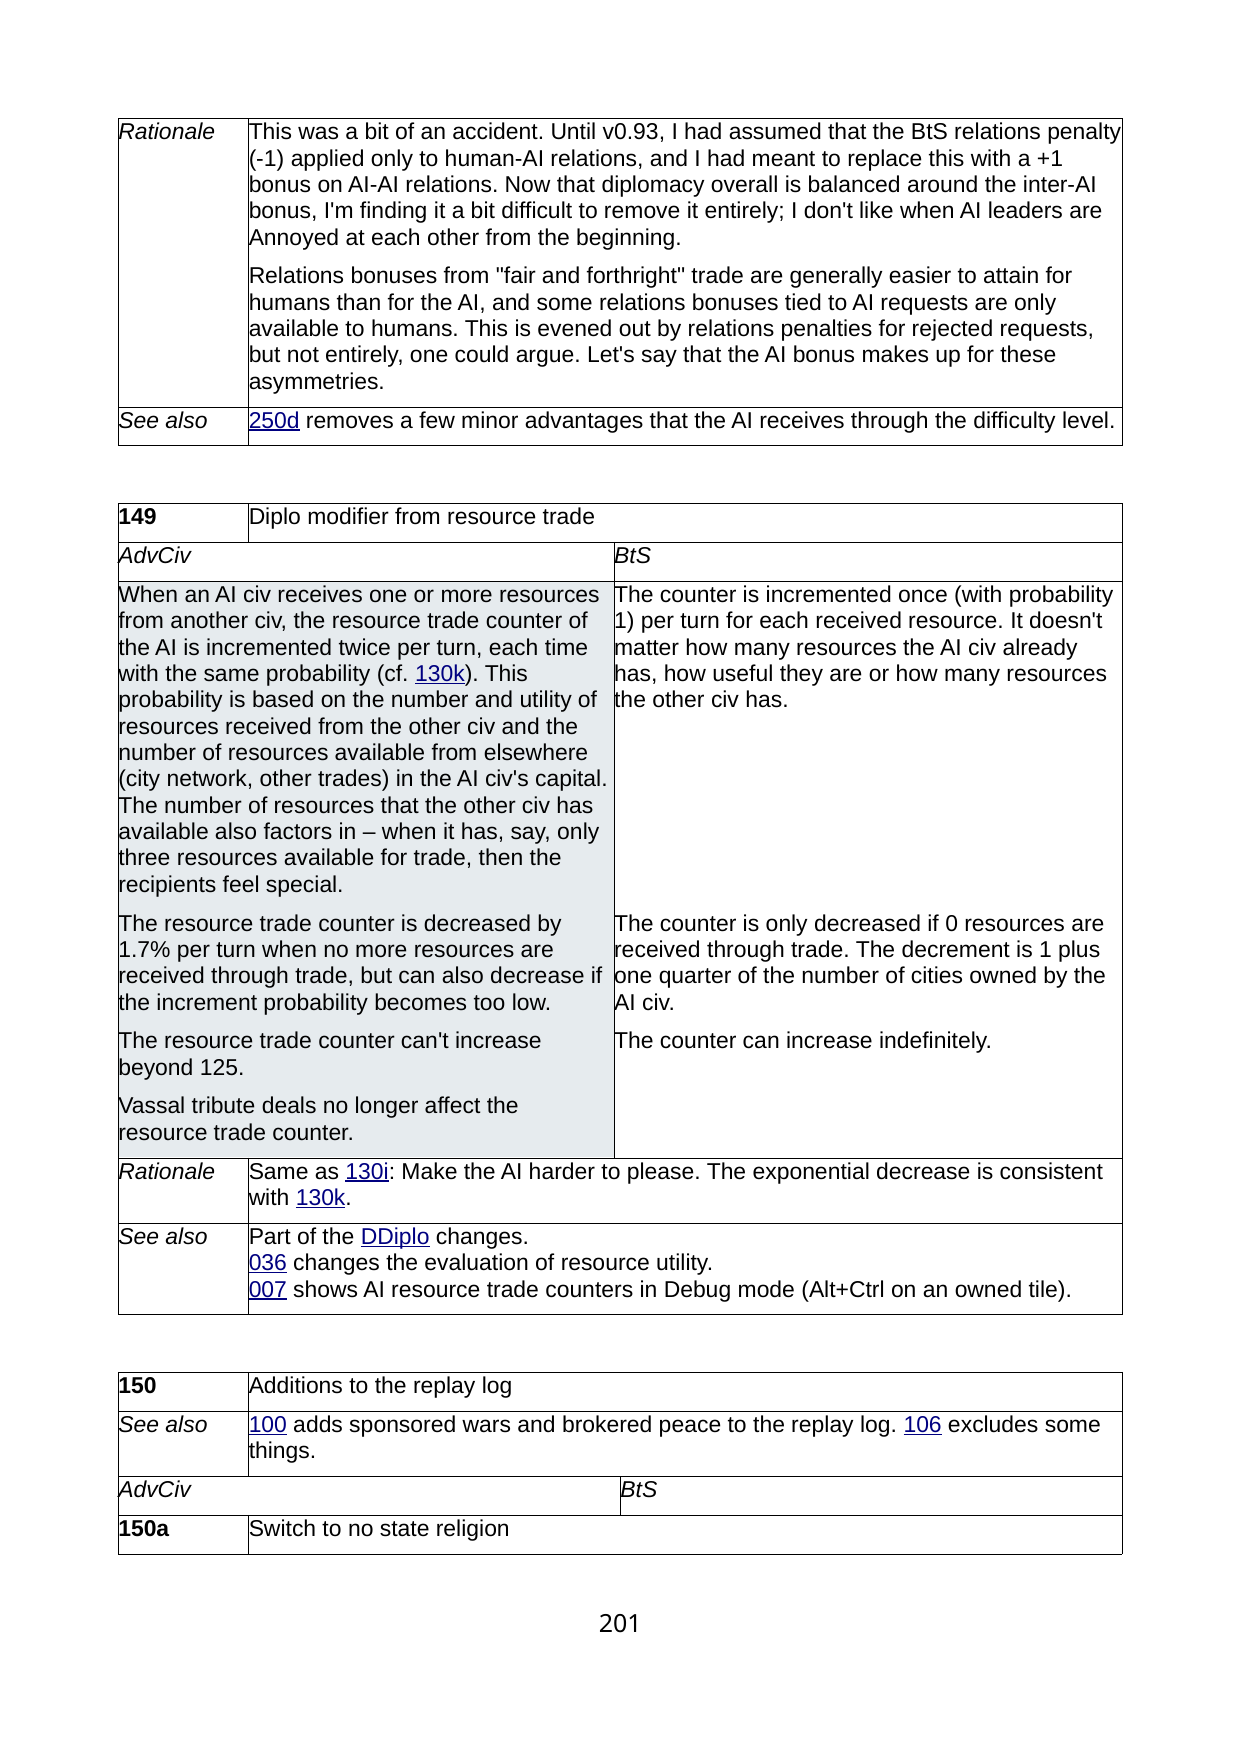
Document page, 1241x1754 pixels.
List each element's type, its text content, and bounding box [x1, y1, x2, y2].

table_cell Same as 130i: Make the AI harder to please. The exponential decrease is consistent with 130k. [249, 1159, 1122, 1223]
table_cell Switch to no state religion [249, 1516, 1122, 1554]
table_cell BtS [615, 543, 1122, 581]
table_cell This was a bit of an accident. Until v0.93, I had assumed that the BtS relations penalty (-1) applied only to human-AI relations, and I had meant to replace this with a +1 bonus on AI-AI relations. Now that diplomacy overall is balanced around the inter-AI bonus, I'm finding it a bit difficult to remove it entirely; I don't like when AI leaders are Annoyed at each other from the beginning. Relations bonuses from "fair and forthright" trade are generally easier to attain for humans than for the AI, and some relations bonuses tied to AI requests are only available to humans. This is evened out by relations penalties for rejected requests, but not entirely, one could argue. Let's say that the AI bonus makes up for these asymmetries. [249, 119, 1122, 407]
table_cell Rationale [119, 1159, 248, 1223]
table_cell 100 adds sponsored wars and brokered peace to the replay log. 106 excludes some things. [249, 1412, 1122, 1476]
table_header 150 [119, 1373, 248, 1411]
table_cell See also [119, 408, 248, 445]
table_header Additions to the replay log [249, 1373, 1122, 1411]
table_cell AdvCiv [119, 543, 614, 581]
table_cell BtS [621, 1477, 1122, 1515]
table_cell Part of the DDiplo changes. 036 changes the evaluation of resource utility. 007 shows AI resource trade counters in Debug mode (Alt+Ctrl on an owned tile). [249, 1224, 1122, 1314]
table_cell 250d removes a few minor advantages that the AI receives through the difficulty level. [249, 408, 1122, 445]
table_cell Rationale [119, 119, 248, 407]
table_cell See also [119, 1224, 248, 1314]
table_cell The counter is incremented once (with probability 1) per turn for each received resource. It doesn't matter how many resources the AI civ already has, how useful they are or how many resources the other civ has. The counter is only decreased if 0 resources are received through trade. The decrement is 1 plus one quarter of the number of cities owned by the AI civ. The counter can increase indefinitely. [615, 582, 1122, 1157]
table_cell AdvCiv [119, 1477, 620, 1515]
table_header Diplo modifier from resource trade [249, 504, 1122, 542]
table_cell 150a [119, 1516, 248, 1554]
table_cell See also [119, 1412, 248, 1476]
table_header 149 [119, 504, 248, 542]
table_cell When an AI civ receives one or more resources from another civ, the resource trade counter of the AI is incremented twice per turn, each time with the same probability (cf. 130k). This probability is based on the number and utility of resources received from the other civ and the number of resources available from elsewhere (city network, other trades) in the AI civ's capital. The number of resources that the other civ has available also factors in – when it has, say, only three resources available for trade, then the recipients feel special. The resource trade counter is decreased by 1.7% per turn when no more resources are received through trade, but can also decrease if the increment probability becomes too low. The resource trade counter can't increase beyond 125. Vassal tribute deals no longer affect the resource trade counter. [119, 582, 614, 1157]
